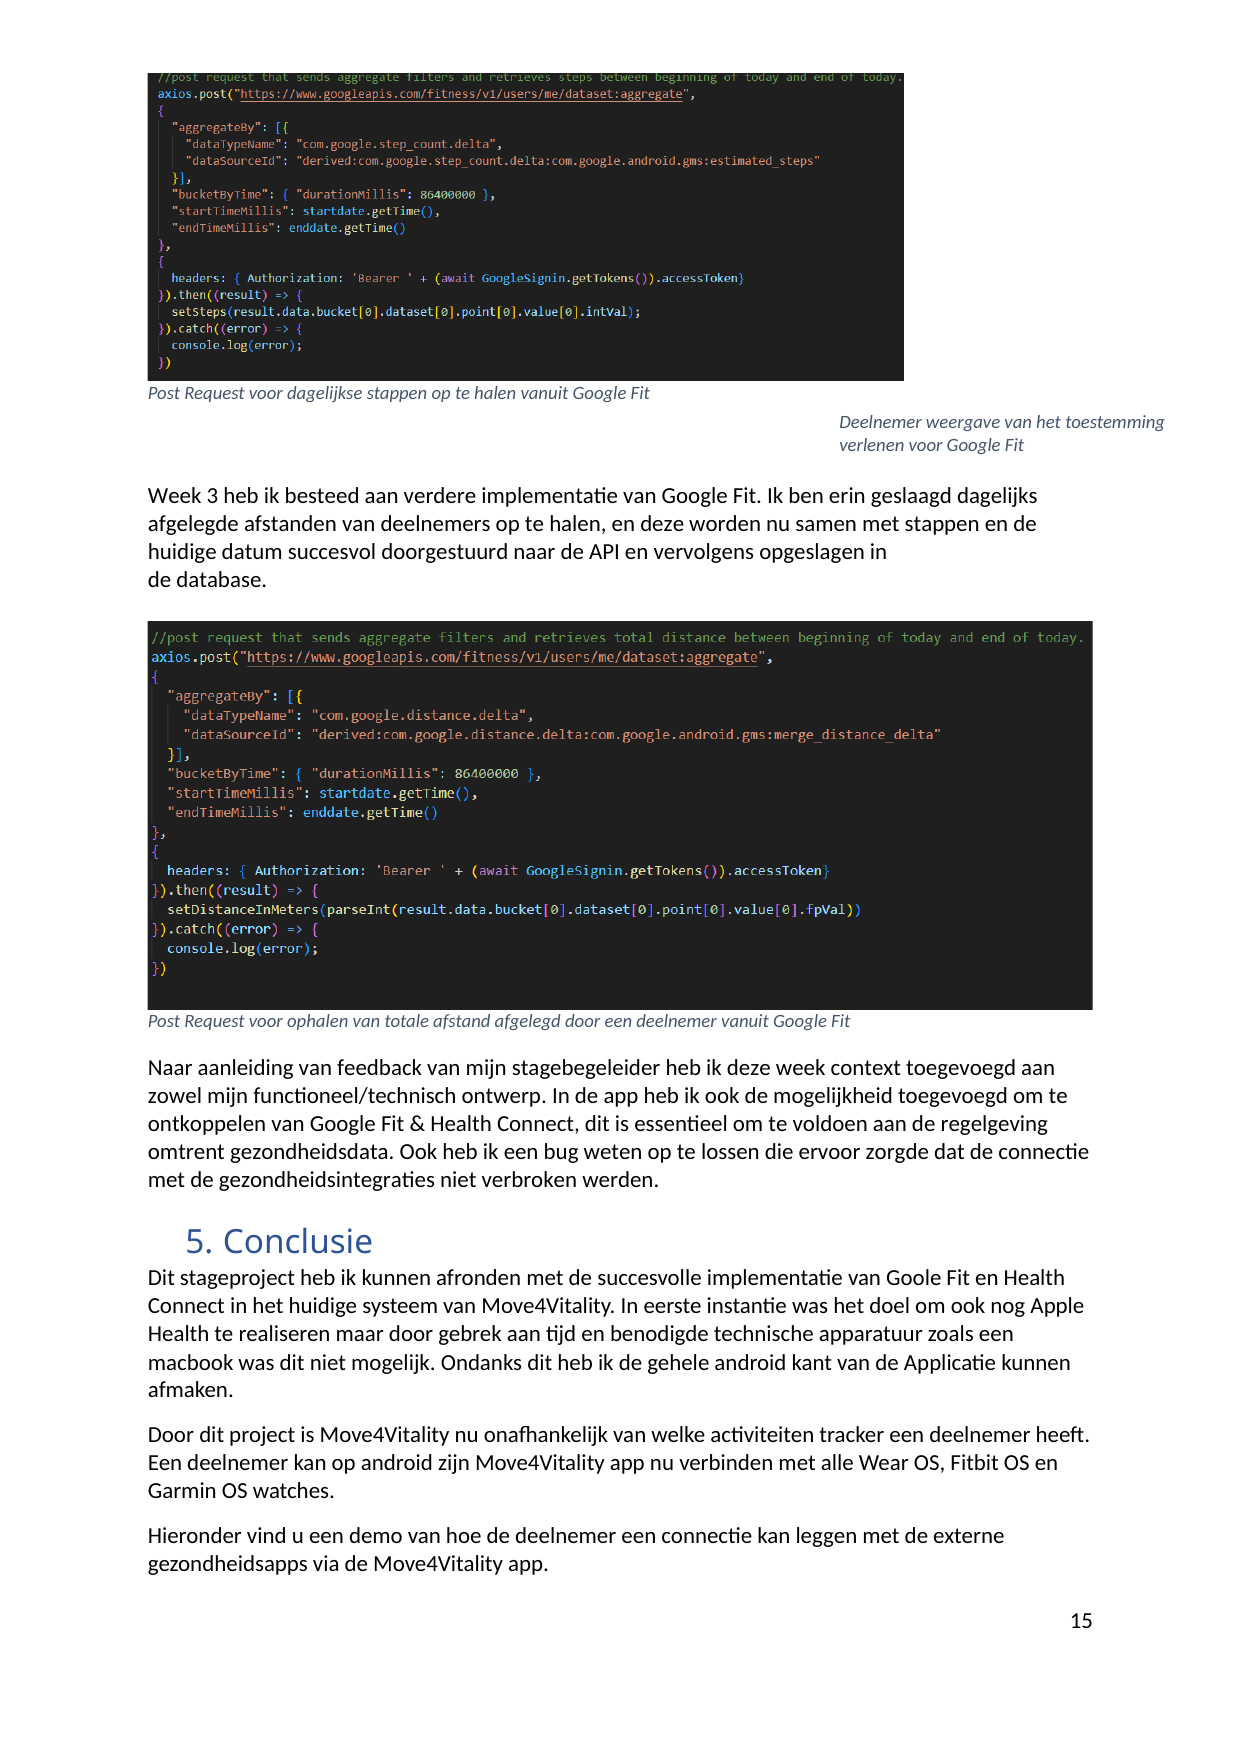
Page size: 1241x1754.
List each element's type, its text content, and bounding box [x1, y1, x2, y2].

text de database. [148, 565, 1093, 593]
text Hieronder vind u een demo van hoe de deelnemer een connectie kan leggen met de externe gezondheidsapps via de Move4Vitality app. [148, 1521, 1093, 1577]
text Door dit project is Move4Vitality nu onafhankelijk van welke activiteiten tracker een deelnemer heeft. Een deelnemer kan op android zijn Move4Vitality app nu verbinden met alle Wear OS, Fitbit OS en Garmin OS watches. [148, 1420, 1093, 1504]
text Post Request voor ophalen van totale afstand afgelegd door een deelnemer vanuit Google Fit [148, 1010, 1093, 1032]
text Naar aanleiding van feedback van mijn stagebegeleider heb ik deze week context toegevoegd aan zowel mijn functioneel/technisch ontwerp. In de app heb ik ook de mogelijkheid toegevoegd om te ontkoppelen van Google Fit & Health Connect, dit is essentieel om te voldoen aan de regelgeving omtrent gezondheidsdata. Ook heb ik een bug weten op te lossen die ervoor zorgde dat de connectie met de gezondheidsintegraties niet verbroken werden. [148, 1053, 1093, 1193]
text Deelnemer weergave van het toestemming verlenen voor Google Fit [839, 410, 1181, 456]
subtitle Conclusie [185, 1218, 1093, 1263]
text Week 3 heb ik besteed aan verdere implementatie van Google Fit. Ik ben erin geslaagd dagelijks afgelegde afstanden van deelnemers op te halen, en deze worden nu samen met stappen en de huidige datum succesvol doorgestuurd naar de API en vervolgens opgeslagen in [148, 481, 1093, 565]
text Post Request voor dagelijkse stappen op te halen vanuit Google Fit [148, 381, 1093, 404]
text Dit stageproject heb ik kunnen afronden met de succesvolle implementatie van Goole Fit en Health Connect in het huidige systeem van Move4Vitality. In eerste instantie was het doel om ook nog Apple Health te realiseren maar door gebrek aan tijd en benodigde technische apparatuur zoals een macbook was dit niet mogelijk. Ondanks dit heb ik de gehele android kant van de Applicatie kunnen afmaken. [148, 1263, 1093, 1404]
